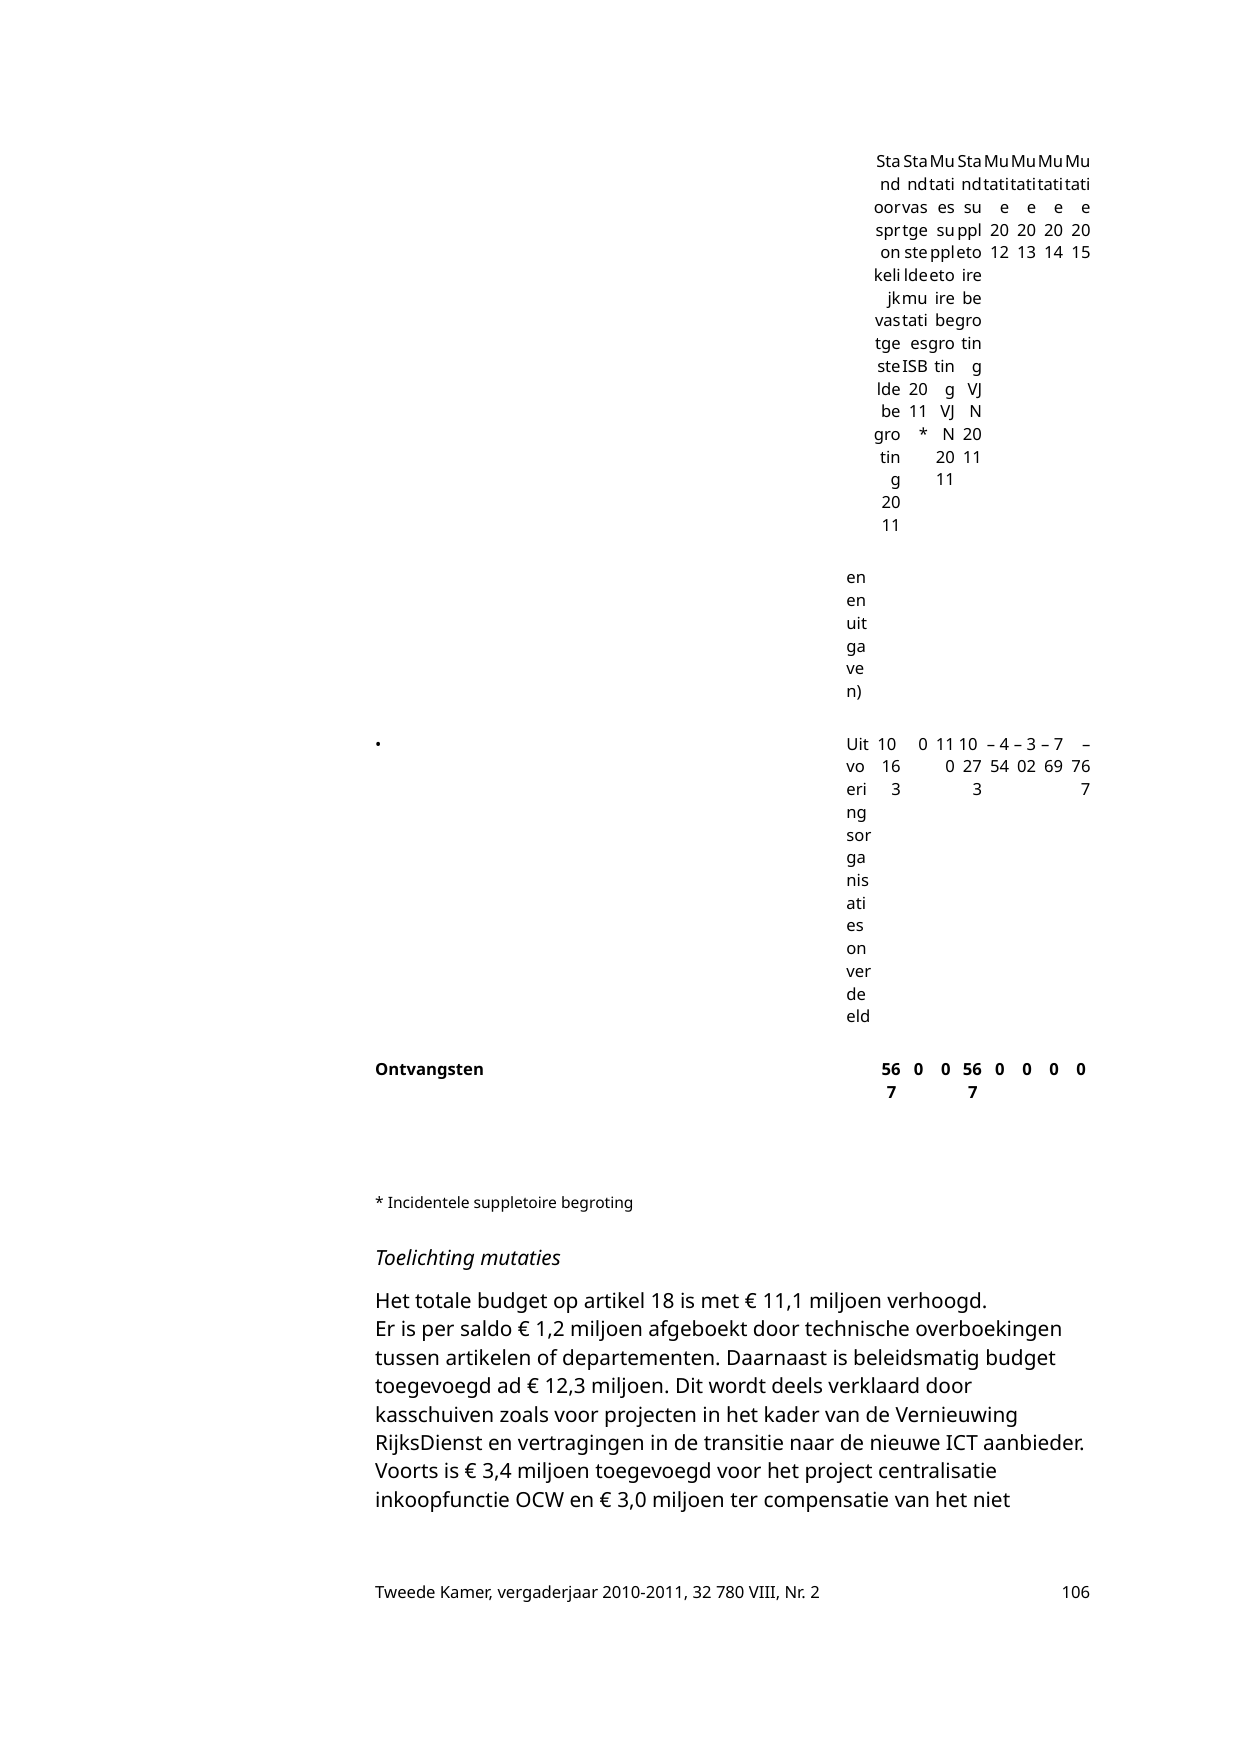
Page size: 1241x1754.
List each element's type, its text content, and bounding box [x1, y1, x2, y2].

table_cell Uitvoeringsorganisaties onverdeeld [846, 732, 873, 1057]
table_cell [928, 566, 954, 732]
table_cell 10 273 [955, 732, 982, 1057]
table_cell – 454 [982, 732, 1009, 1057]
table_cell [873, 566, 900, 732]
table_cell 0 [1009, 1058, 1036, 1133]
table_cell 10 163 [873, 732, 900, 1057]
table_header Stand oorspronkelijk vastgestelde begroting 2011 [873, 150, 900, 566]
table_header Mutatie 2013 [1009, 150, 1036, 566]
table_cell • [375, 732, 846, 1057]
table_header Mutatie 2014 [1036, 150, 1063, 566]
table_cell 0 [900, 1058, 927, 1133]
table_cell [375, 566, 846, 732]
table_cell – 767 [1063, 732, 1090, 1057]
table_cell [900, 566, 927, 732]
table_header Mutatie 2015 [1063, 150, 1090, 566]
table_cell 110 [928, 732, 954, 1057]
table_cell – 302 [1009, 732, 1036, 1057]
table_cell [1036, 566, 1063, 732]
text Het totale budget op artikel 18 is met € 11,1 miljoen verhoogd. [375, 1286, 1090, 1314]
table_cell 567 [955, 1058, 982, 1133]
table_header Mutatie 2012 [982, 150, 1009, 566]
table_cell 567 [873, 1058, 900, 1133]
table_cell 0 [982, 1058, 1009, 1133]
table_cell 0 [1063, 1058, 1090, 1133]
text * Incidentele suppletoire begroting [375, 1191, 1090, 1213]
table_header Stand vastgestelde mutaties ISB 2011* [900, 150, 927, 566]
text Toelichting mutaties [375, 1243, 1090, 1271]
table_cell 0 [1036, 1058, 1063, 1133]
table_header Mutaties suppletoire begroting VJN 2011 [928, 150, 954, 566]
text Er is per saldo € 1,2 miljoen afgeboekt door technische overboekingen tussen artikelen of departementen. Daarnaast is beleidsmatig budget toegevoegd ad € 12,3 miljoen. Dit wordt deels verklaard door kasschuiven zoals voor projecten in het kader van de Vernieuwing RijksDienst en vertragingen in de transitie naar de nieuwe ICT aanbieder. Voorts is € 3,4 miljoen toegevoegd voor het project centralisatie inkoopfunctie OCW en € 3,0 miljoen ter compensatie van het niet [375, 1314, 1090, 1513]
table_cell Ontvangsten [375, 1058, 873, 1133]
table_cell [955, 566, 982, 732]
table_cell [982, 566, 1009, 732]
table_header [846, 150, 873, 566]
table_cell enen uitgaven) [846, 566, 873, 732]
table_header Stand suppletoire begroting VJN 2011 [955, 150, 982, 566]
table_cell [1009, 566, 1036, 732]
table_cell – 769 [1036, 732, 1063, 1057]
table_cell 0 [928, 1058, 954, 1133]
table_cell 0 [900, 732, 927, 1057]
table_cell [1063, 566, 1090, 732]
table_header [375, 150, 846, 566]
